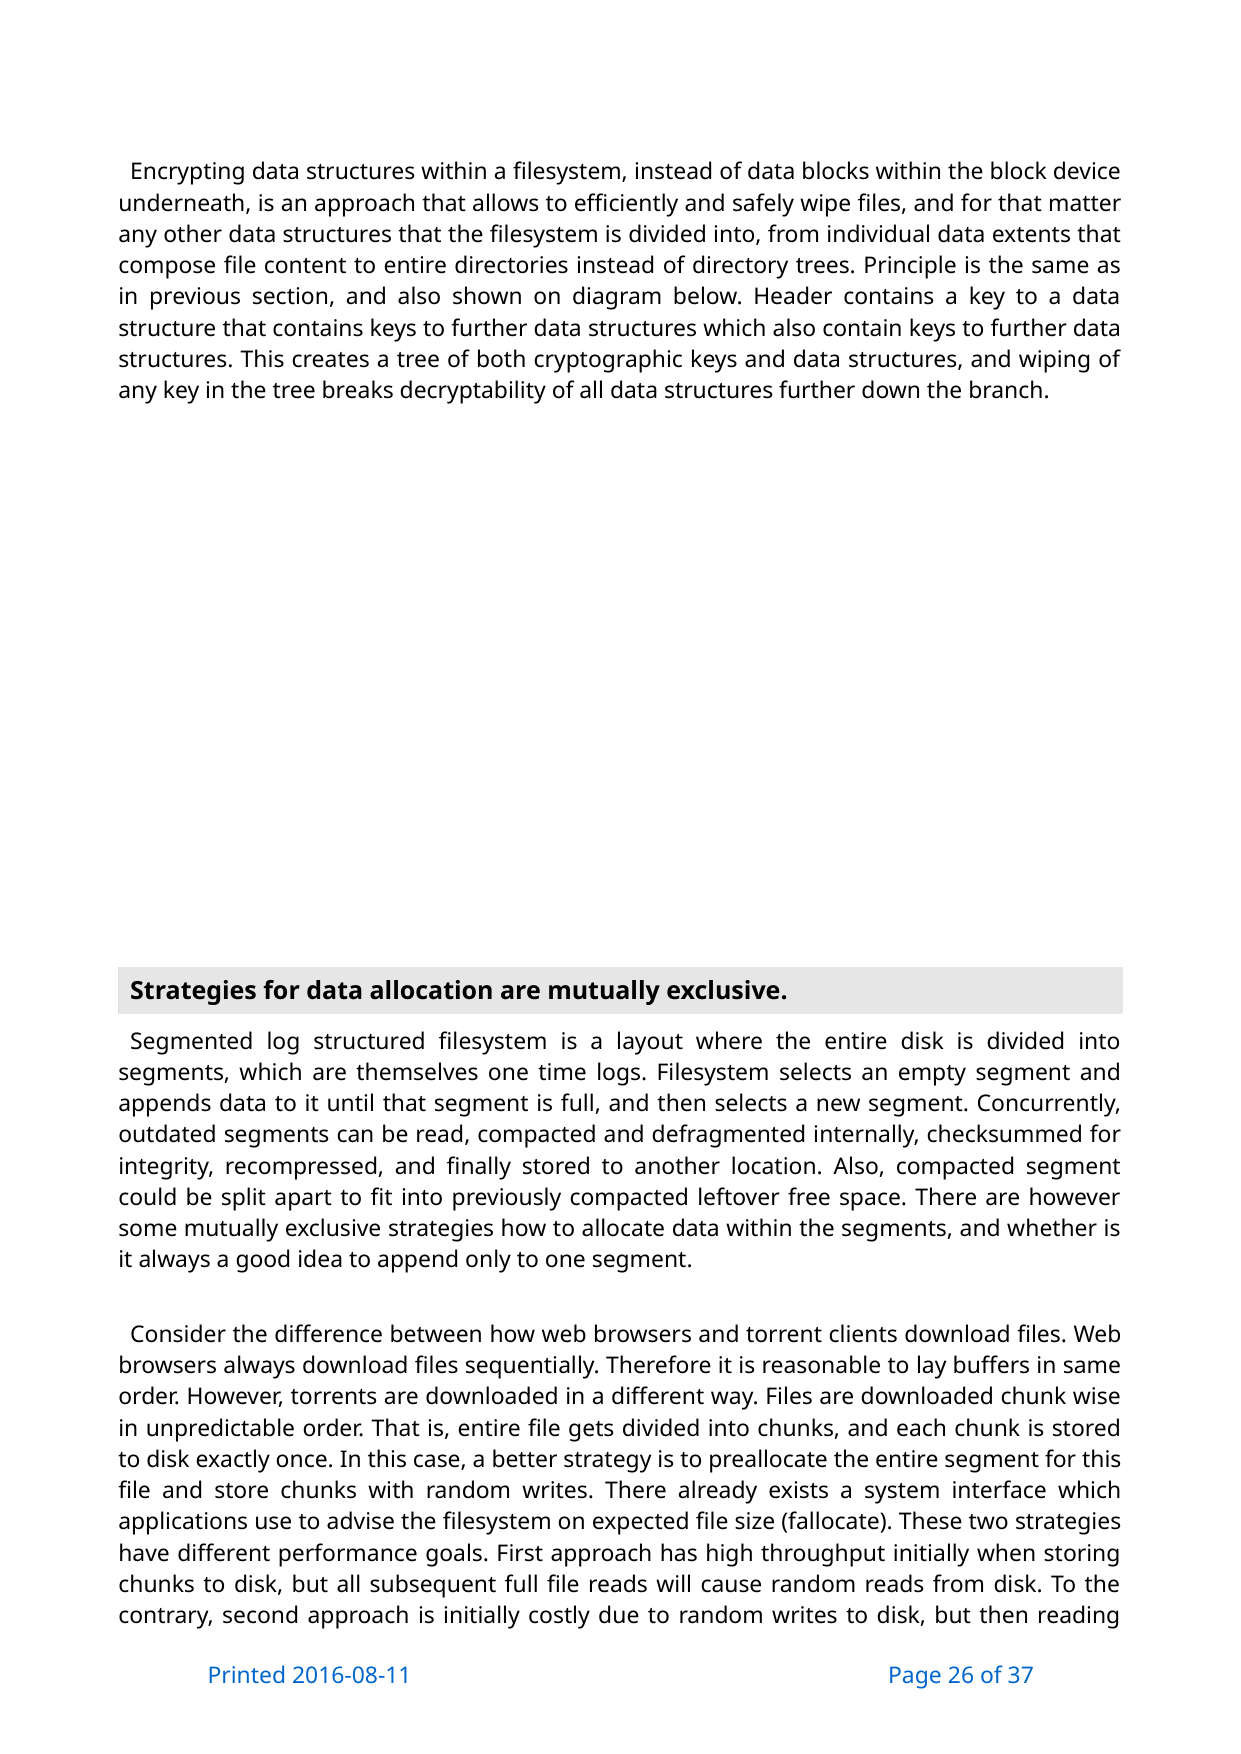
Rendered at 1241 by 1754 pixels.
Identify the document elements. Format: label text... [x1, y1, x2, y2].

text Segmented log structured filesystem is a layout where the entire disk is divided into segments, which are themselves one time logs. Filesystem selects an empty segment and appends data to it until that segment is full, and then selects a new segment. Concurrently, outdated segments can be read, compacted and defragmented internally, checksummed for integrity, recompressed, and finally stored to another location. Also, compacted segment could be split apart to fit into previously compacted leftover free space. There are however some mutually exclusive strategies how to allocate data within the segments, and whether is it always a good idea to append only to one segment. [118, 1025, 1122, 1275]
text Encrypting data structures within a filesystem, instead of data blocks within the block device underneath, is an approach that allows to efficiently and safely wipe files, and for that matter any other data structures that the filesystem is divided into, from individual data extents that compose file content to entire directories instead of directory trees. Principle is the same as in previous section, and also shown on diagram below. Header contains a key to a data structure that contains keys to further data structures which also contain keys to further data structures. This creates a tree of both cryptographic keys and data structures, and wiping of any key in the tree breaks decryptability of all data structures further down the branch. [118, 155, 1122, 405]
text Consider the difference between how web browsers and torrent clients download files. Web browsers always download files sequentially. Therefore it is reasonable to lay buffers in same order. However, torrents are downloaded in a different way. Files are downloaded chunk wise in unpredictable order. That is, entire file gets divided into chunks, and each chunk is stored to disk exactly once. In this case, a better strategy is to preallocate the entire segment for this file and store chunks with random writes. There already exists a system interface which applications use to advise the filesystem on expected file size (fallocate). These two strategies have different performance goals. First approach has high throughput initially when storing chunks to disk, but all subsequent full file reads will cause random reads from disk. To the contrary, second approach is initially costly due to random writes to disk, but then reading [118, 1318, 1122, 1630]
subtitle Strategies for data allocation are mutually exclusive. [119, 968, 1122, 1013]
